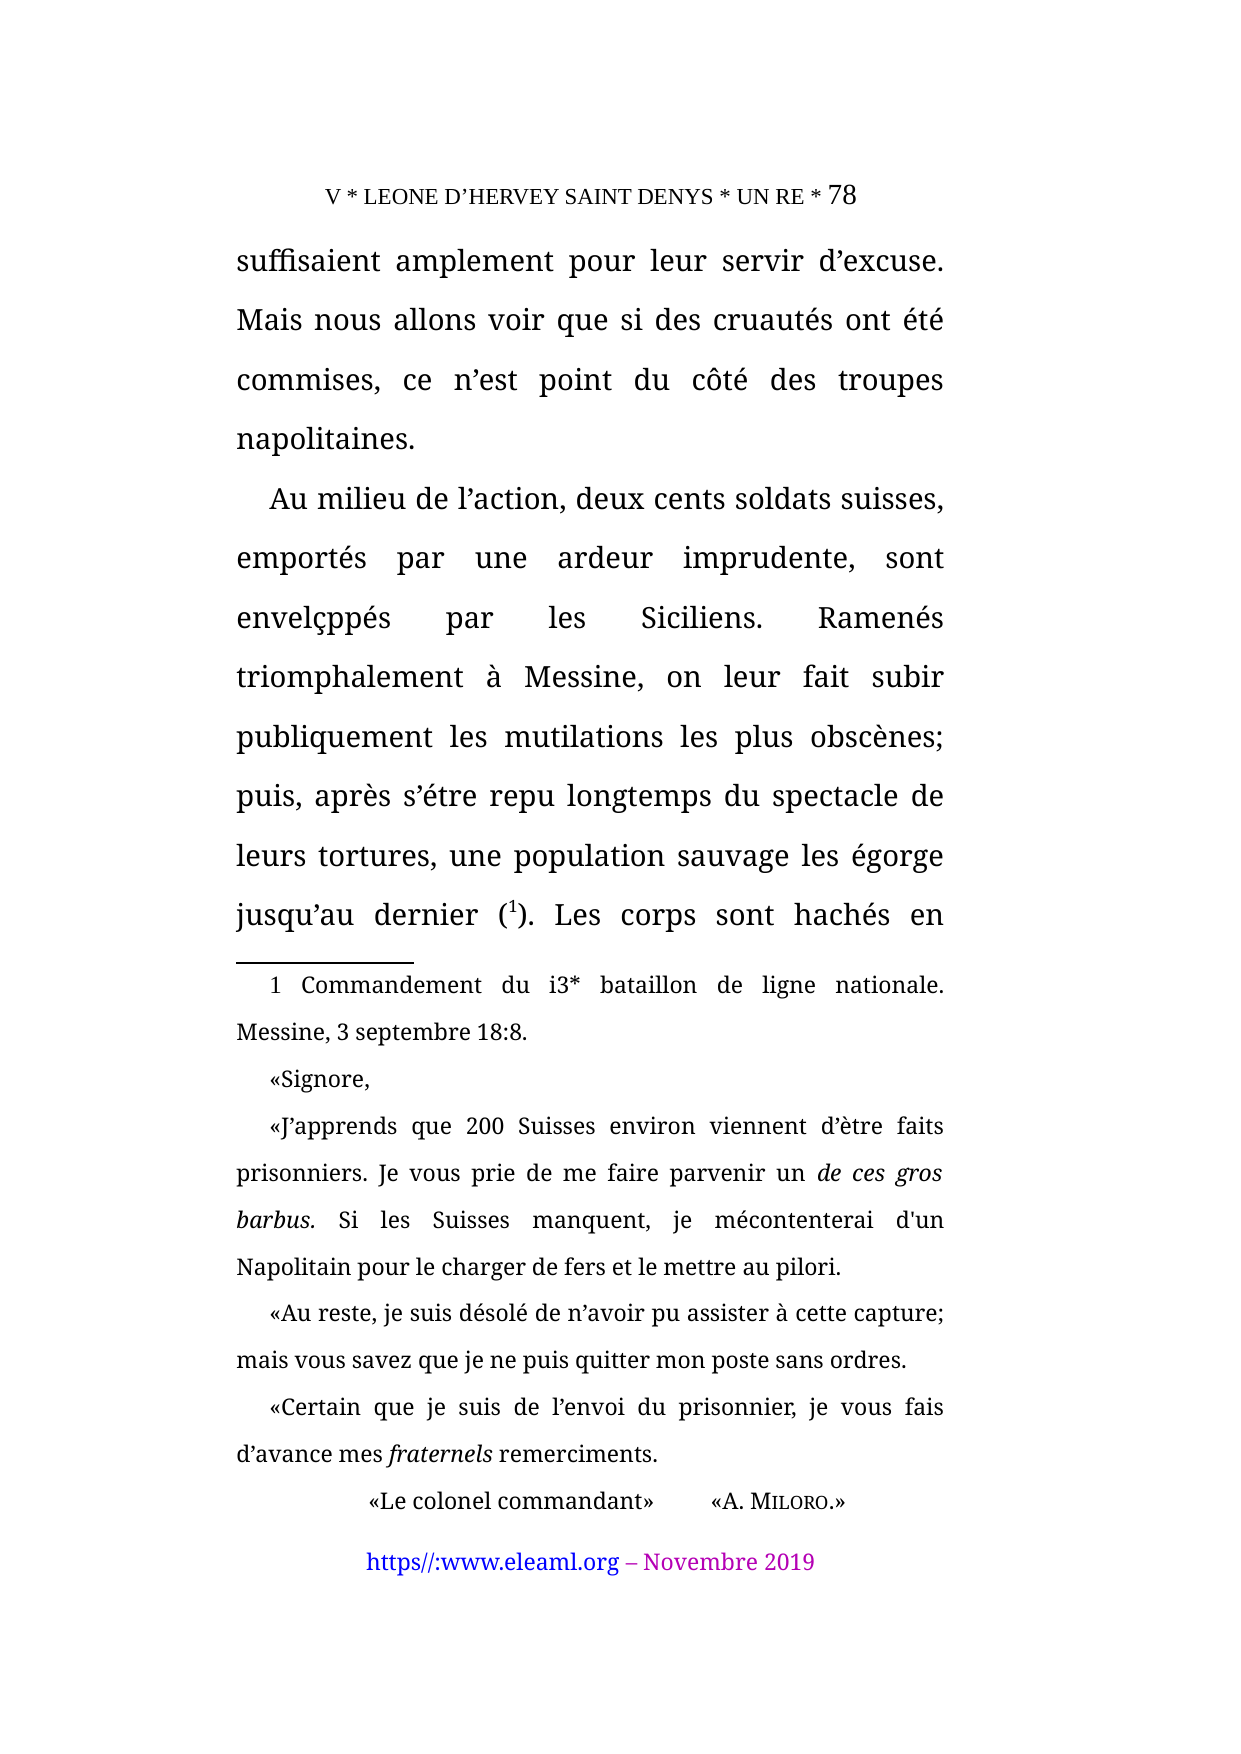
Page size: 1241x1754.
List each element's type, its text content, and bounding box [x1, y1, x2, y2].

text «Certain que je suis de l’envoi du prisonnier, je vous fais d’avance mes fraternels remerciments. [236, 1391, 945, 1469]
text Commandement du i3* bataillon de ligne nationale. Messine, 3 septembre 18:8. [236, 969, 945, 1047]
text «Signore, [236, 1063, 945, 1094]
text «J’apprends que 200 Suisses environ viennent d’ètre faits prisonniers. Je vous prie de me faire parvenir un de ces gros barbus. Si les Suisses manquent, je mécontenterai d'un Napolitain pour le charger de fers et le mettre au pilori. [236, 1110, 945, 1282]
text «Le colonel commandant» «A. Miloro.» [236, 1485, 945, 1516]
text Au milieu de l’action, deux cents soldats suisses, emportés par une ardeur imprudente, sont envelçppés par les Siciliens. Ramenés triomphalement à Messine, on leur fait subir publiquement les mutilations les plus obscènes; puis, après s’étre repu longtemps du spectacle de leurs tortures, une population sauvage les égorge jusqu’au dernier (). Les corps sont hachés en [236, 478, 945, 934]
text suffisaient amplement pour leur servir d’excuse. Mais nous allons voir que si des cruautés ont été commises, ce n’est point du côté des troupes napolitaines. [236, 240, 945, 458]
text «Au reste, je suis désolé de n’avoir pu assister à cette capture; mais vous savez que je ne puis quitter mon poste sans ordres. [236, 1297, 945, 1375]
